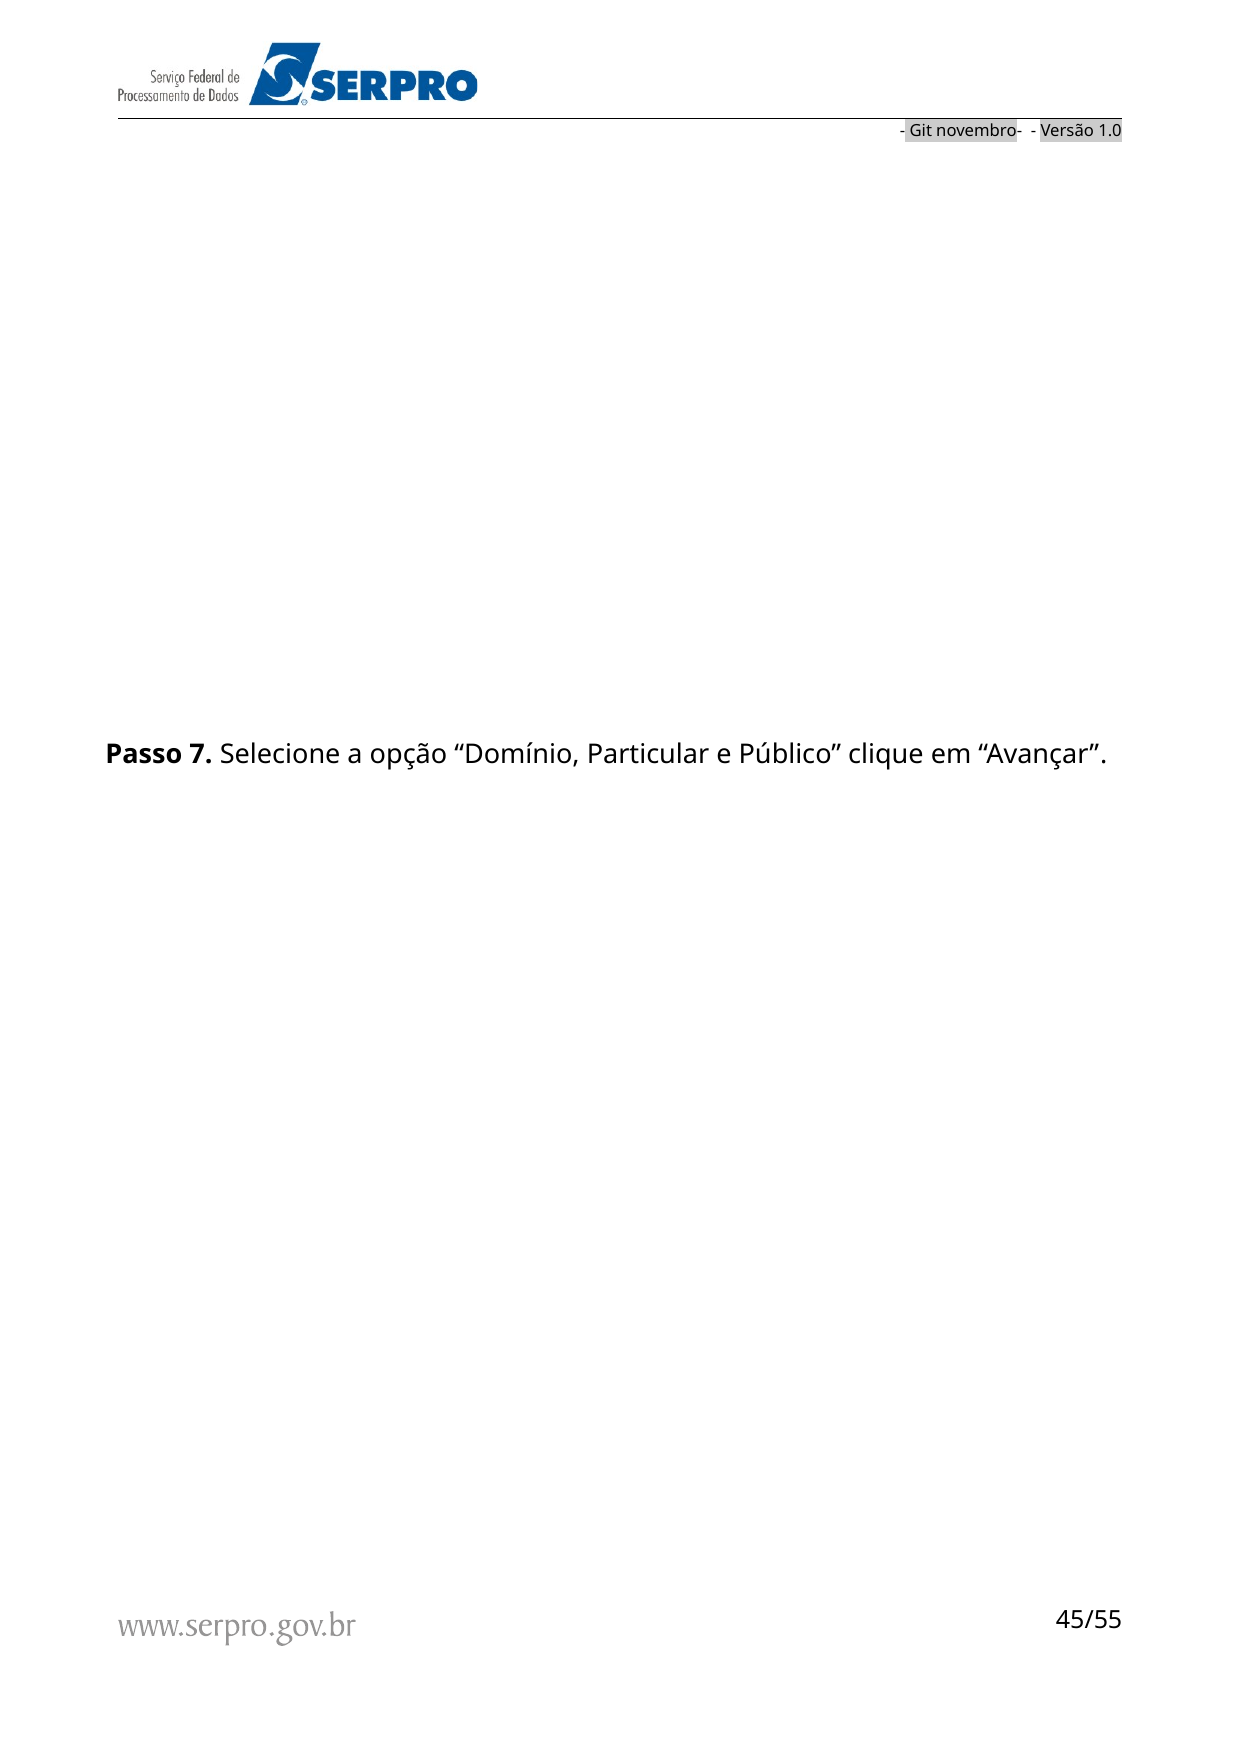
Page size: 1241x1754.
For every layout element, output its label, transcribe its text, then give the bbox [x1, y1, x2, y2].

picture [118, 41, 478, 106]
text Passo 7. Selecione a opção “Domínio, Particular e Público” clique em “Avançar”. [105, 734, 1122, 771]
